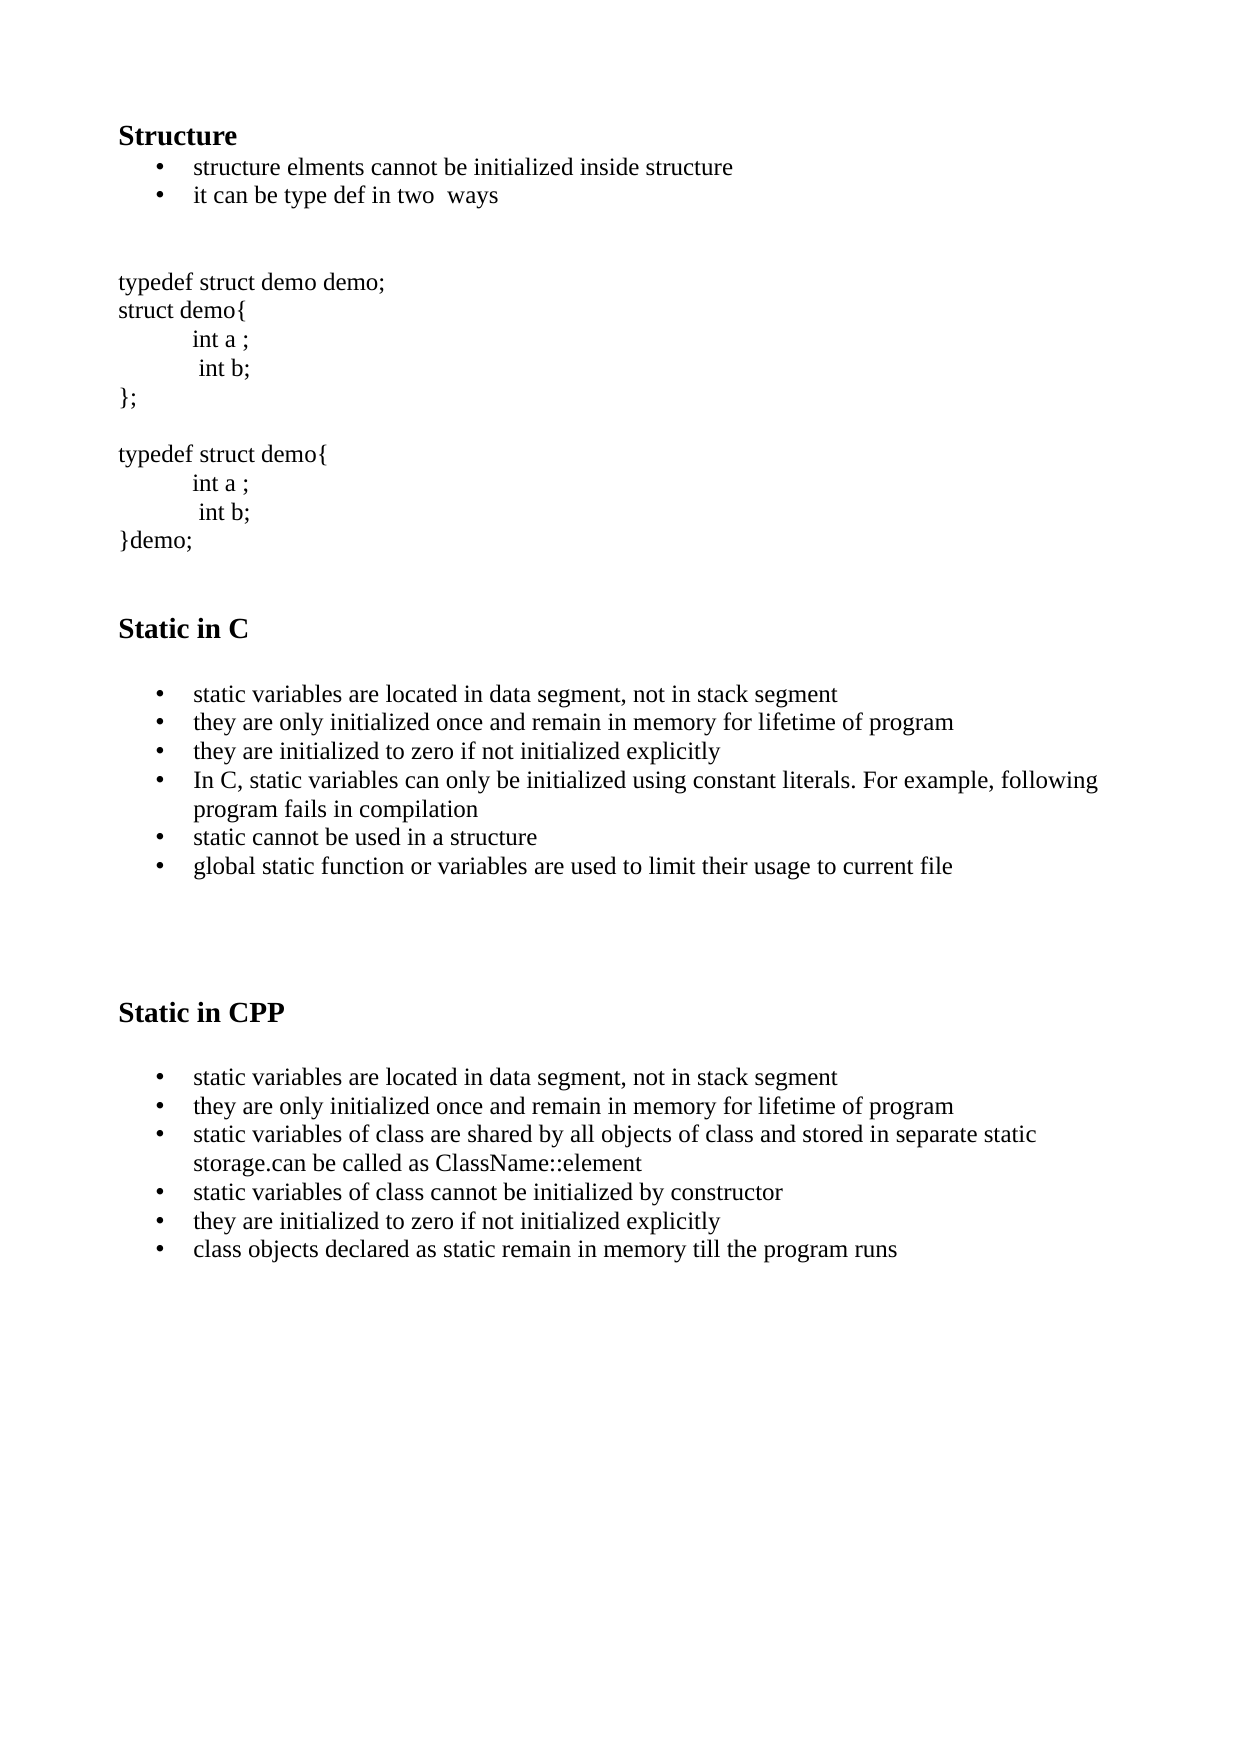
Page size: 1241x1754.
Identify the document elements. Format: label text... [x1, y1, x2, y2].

list static variables of class are shared by all objects of class and stored in separate static storage.can be called as ClassName::element [156, 1119, 1122, 1177]
text int a ; [118, 468, 1122, 497]
text int b; [118, 497, 1122, 525]
text typedef struct demo demo; [118, 267, 1122, 295]
text Static in CPP [118, 995, 1122, 1028]
list structure elments cannot be initialized inside structure [156, 152, 1122, 180]
text struct demo{ [118, 295, 1122, 324]
list they are initialized to zero if not initialized explicitly [156, 736, 1122, 765]
text int a ; [118, 324, 1122, 353]
list static cannot be used in a structure [156, 822, 1122, 851]
list static variables are located in data segment, not in stack segment [156, 1062, 1122, 1091]
list static variables are located in data segment, not in stack segment [156, 679, 1122, 707]
list they are initialized to zero if not initialized explicitly [156, 1206, 1122, 1234]
text }; [118, 382, 1122, 410]
list class objects declared as static remain in memory till the program runs [156, 1234, 1122, 1263]
list they are only initialized once and remain in memory for lifetime of program [156, 1091, 1122, 1119]
list global static function or variables are used to limit their usage to current file [156, 851, 1122, 880]
text typedef struct demo{ [118, 439, 1122, 468]
text Structure [118, 118, 1122, 152]
text int b; [118, 353, 1122, 382]
list it can be type def in two ways [156, 180, 1122, 209]
list In C, static variables can only be initialized using constant literals. For example, following program fails in compilation [156, 765, 1122, 822]
text Static in C [118, 612, 1122, 645]
text }demo; [118, 525, 1122, 554]
list they are only initialized once and remain in memory for lifetime of program [156, 707, 1122, 736]
list static variables of class cannot be initialized by constructor [156, 1177, 1122, 1206]
